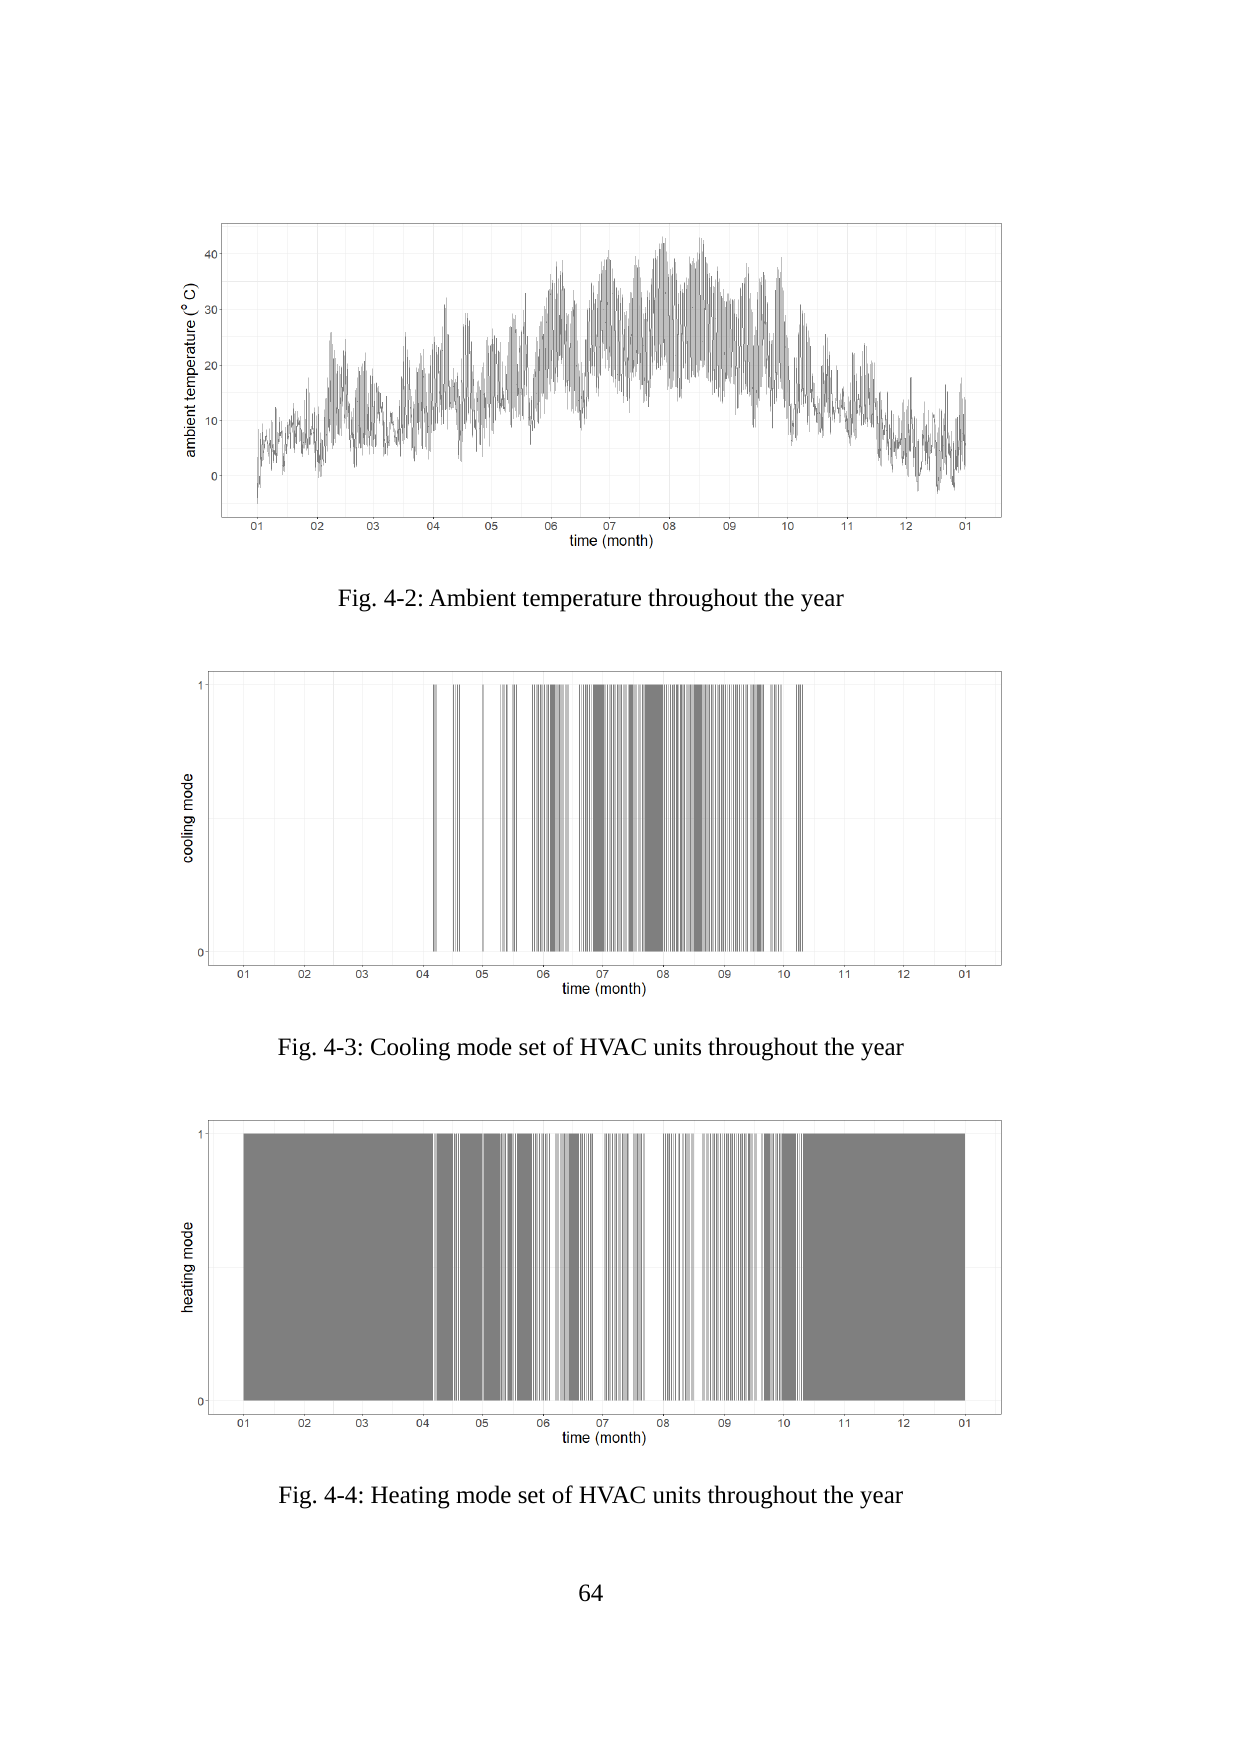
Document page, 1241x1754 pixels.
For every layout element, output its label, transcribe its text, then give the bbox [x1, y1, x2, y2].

text Fig. 4-4: Heating mode set of HVAC units throughout the year [177, 1480, 1004, 1509]
picture [177, 668, 1005, 999]
picture [177, 219, 1005, 551]
picture [177, 1116, 1005, 1448]
text Fig. 4-2: Ambient temperature throughout the year [177, 583, 1004, 612]
text Fig. 4-3: Cooling mode set of HVAC units throughout the year [177, 1032, 1004, 1060]
